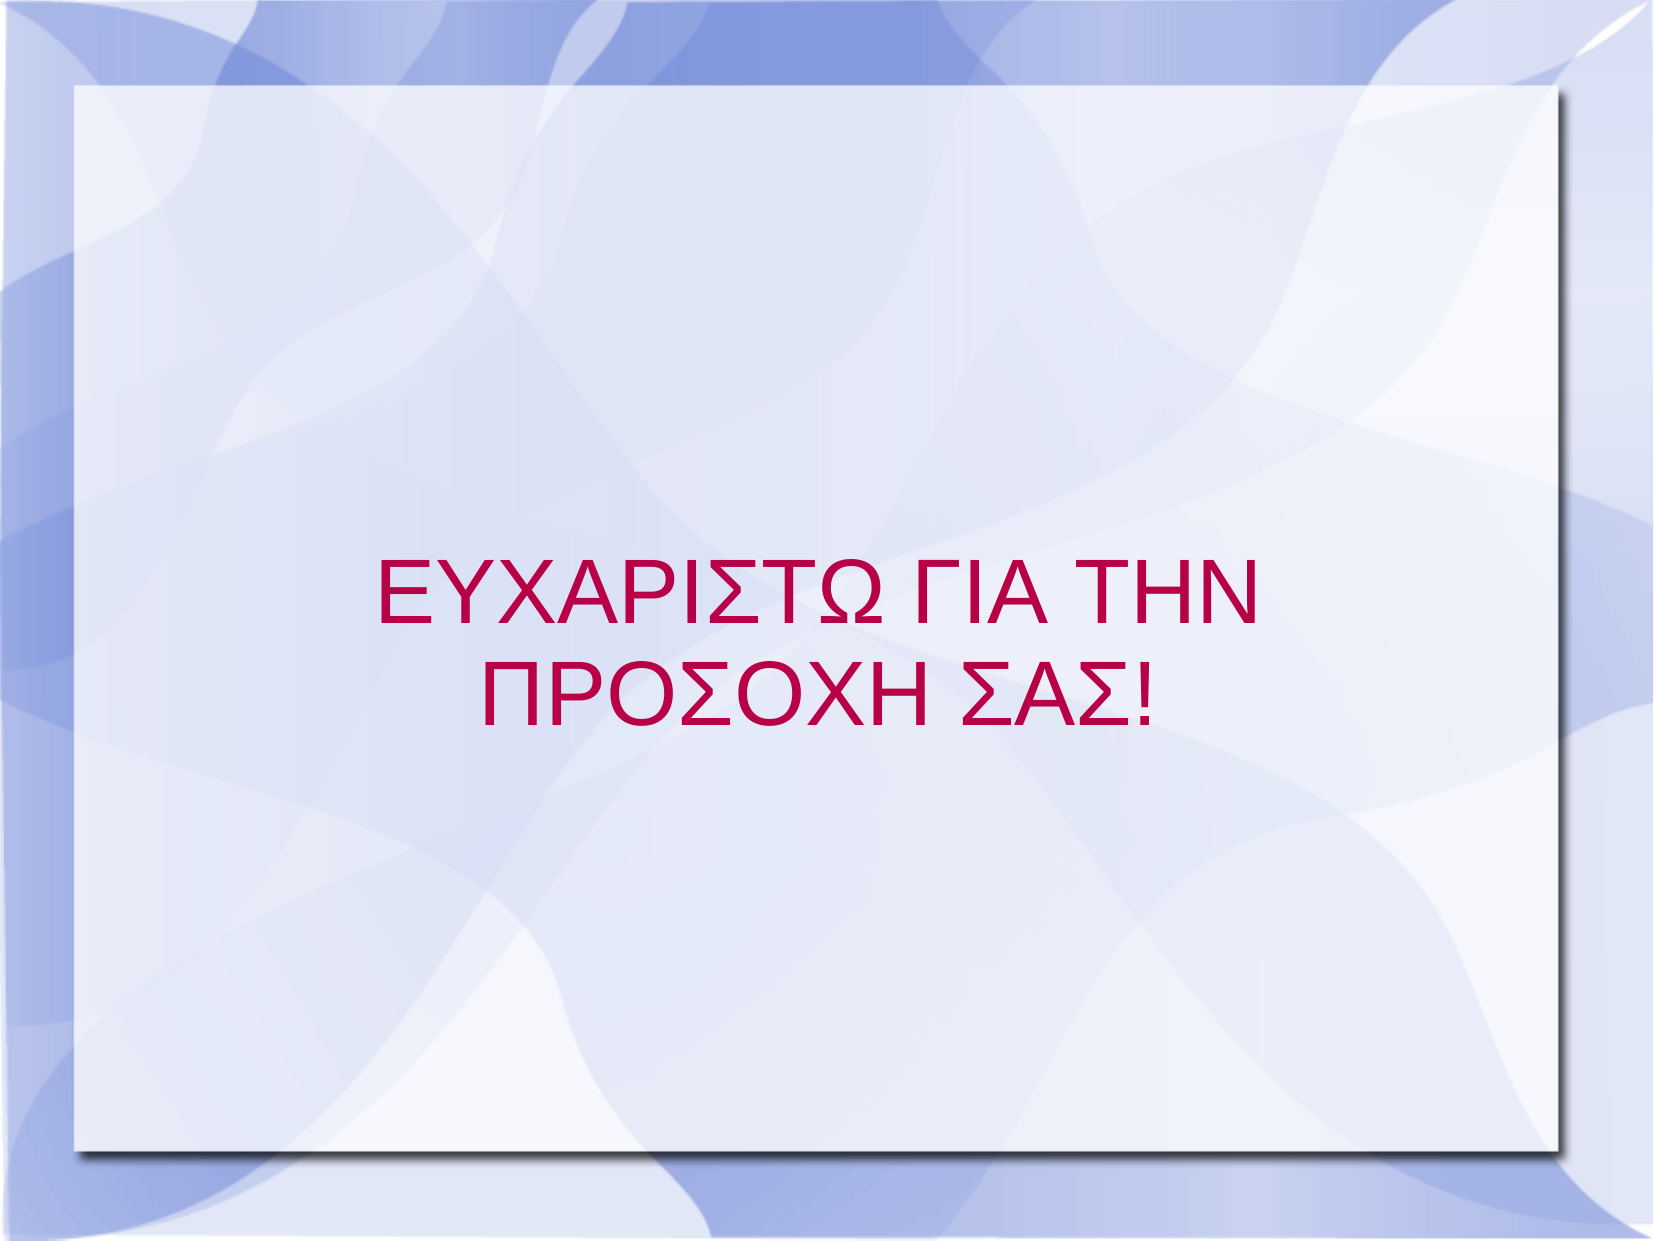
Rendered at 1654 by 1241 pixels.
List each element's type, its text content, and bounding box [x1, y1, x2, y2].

list ΕΥΧΑΡΙΣΤΩ ΓΙΑ ΤΗΝ ΠΡΟΣΟΧΗ ΣΑΣ! [104, 227, 1463, 863]
picture [0, 0, 1654, 1241]
